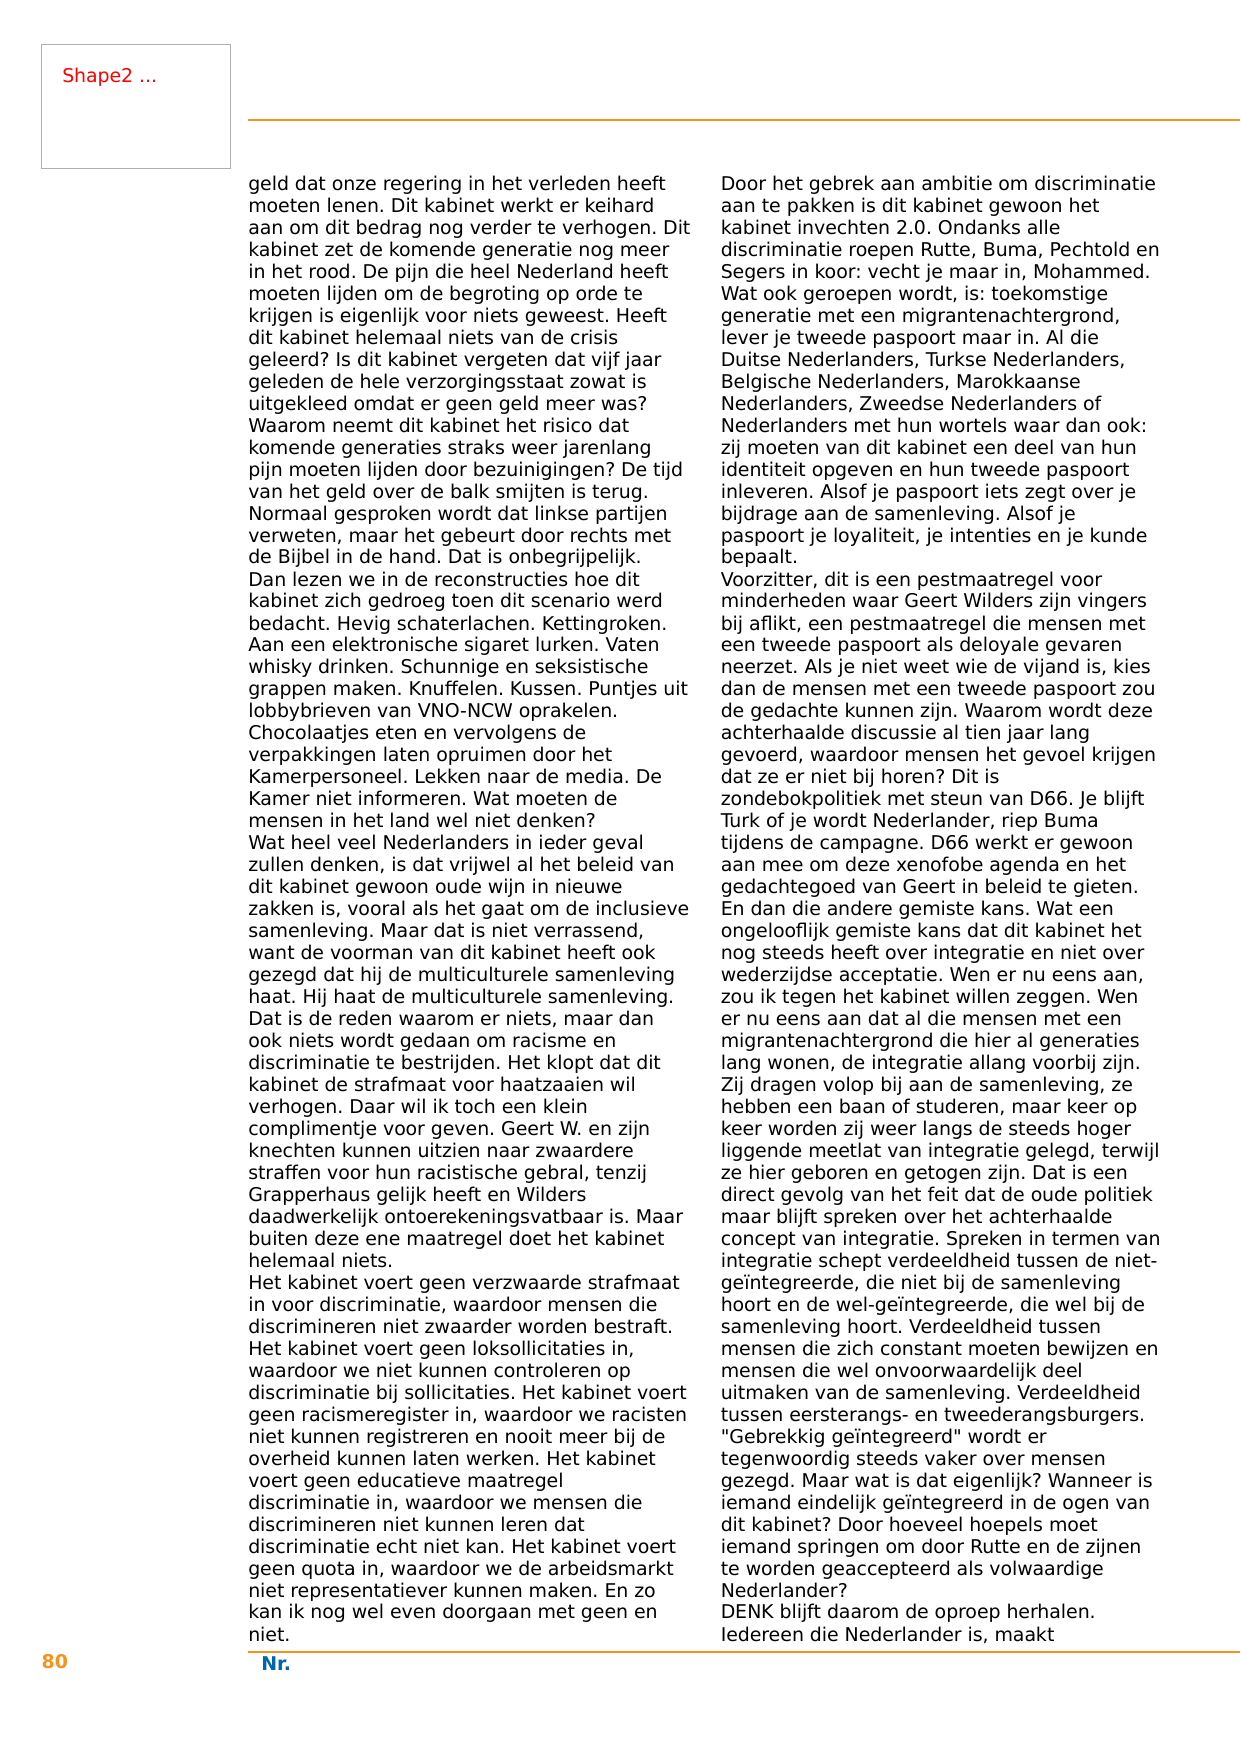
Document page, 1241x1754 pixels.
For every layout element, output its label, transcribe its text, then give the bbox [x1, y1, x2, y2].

text geld dat onze regering in het verleden heeft moeten lenen. Dit kabinet werkt er keihard aan om dit bedrag nog verder te verhogen. Dit kabinet zet de komende generatie nog meer in het rood. De pijn die heel Nederland heeft moeten lijden om de begroting op orde te krijgen is eigenlijk voor niets geweest. Heeft dit kabinet helemaal niets van de crisis geleerd? Is dit kabinet vergeten dat vijf jaar geleden de hele verzorgingsstaat zowat is uitgekleed omdat er geen geld meer was? Waarom neemt dit kabinet het risico dat komende generaties straks weer jarenlang pijn moeten lijden door bezuinigingen? De tijd van het geld over de balk smijten is terug. Normaal gesproken wordt dat linkse partijen verweten, maar het gebeurt door rechts met de Bijbel in de hand. Dat is onbegrijpelijk. [248, 173, 691, 568]
text Het kabinet voert geen verzwaarde strafmaat in voor discriminatie, waardoor mensen die discrimineren niet zwaarder worden bestraft. Het kabinet voert geen loksollicitaties in, waardoor we niet kunnen controleren op discriminatie bij sollicitaties. Het kabinet voert geen racismeregister in, waardoor we racisten niet kunnen registreren en nooit meer bij de overheid kunnen laten werken. Het kabinet voert geen educatieve maatregel discriminatie in, waardoor we mensen die discrimineren niet kunnen leren dat discriminatie echt niet kan. Het kabinet voert geen quota in, waardoor we de arbeidsmarkt niet representatiever kunnen maken. En zo kan ik nog wel even doorgaan met geen en niet. [248, 1272, 691, 1645]
text Voorzitter, dit is een pestmaatregel voor minderheden waar Geert Wilders zijn vingers bij aflikt, een pestmaatregel die mensen met een tweede paspoort als deloyale gevaren neerzet. Als je niet weet wie de vijand is, kies dan de mensen met een tweede paspoort zou de gedachte kunnen zijn. Waarom wordt deze achterhaalde discussie al tien jaar lang gevoerd, waardoor mensen het gevoel krijgen dat ze er niet bij horen? Dit is zondebokpolitiek met steun van D66. Je blijft Turk of je wordt Nederlander, riep Buma tijdens de campagne. D66 werkt er gewoon aan mee om deze xenofobe agenda en het gedachtegoed van Geert in beleid te gieten. [721, 568, 1163, 898]
text Dan lezen we in de reconstructies hoe dit kabinet zich gedroeg toen dit scenario werd bedacht. Hevig schaterlachen. Kettingroken. Aan een elektronische sigaret lurken. Vaten whisky drinken. Schunnige en seksistische grappen maken. Knuffelen. Kussen. Puntjes uit lobbybrieven van VNO-NCW oprakelen. Chocolaatjes eten en vervolgens de verpakkingen laten opruimen door het Kamerpersoneel. Lekken naar de media. De Kamer niet informeren. Wat moeten de mensen in het land wel niet denken? [248, 568, 691, 832]
text Door het gebrek aan ambitie om discriminatie aan te pakken is dit kabinet gewoon het kabinet invechten 2.0. Ondanks alle discriminatie roepen Rutte, Buma, Pechtold en Segers in koor: vecht je maar in, Mohammed. Wat ook geroepen wordt, is: toekomstige generatie met een migrantenachtergrond, lever je tweede paspoort maar in. Al die Duitse Nederlanders, Turkse Nederlanders, Belgische Nederlanders, Marokkaanse Nederlanders, Zweedse Nederlanders of Nederlanders met hun wortels waar dan ook: zij moeten van dit kabinet een deel van hun identiteit opgeven en hun tweede paspoort inleveren. Alsof je paspoort iets zegt over je bijdrage aan de samenleving. Alsof je paspoort je loyaliteit, je intenties en je kunde bepaalt. [721, 173, 1163, 568]
text DENK blijft daarom de oproep herhalen. Iedereen die Nederlander is, maakt [721, 1601, 1163, 1645]
text En dan die andere gemiste kans. Wat een ongelooflijk gemiste kans dat dit kabinet het nog steeds heeft over integratie en niet over wederzijdse acceptatie. Wen er nu eens aan, zou ik tegen het kabinet willen zeggen. Wen er nu eens aan dat al die mensen met een migrantenachtergrond die hier al generaties lang wonen, de integratie allang voorbij zijn. Zij dragen volop bij aan de samenleving, ze hebben een baan of studeren, maar keer op keer worden zij weer langs de steeds hoger liggende meetlat van integratie gelegd, terwijl ze hier geboren en getogen zijn. Dat is een direct gevolg van het feit dat de oude politiek maar blijft spreken over het achterhaalde concept van integratie. Spreken in termen van integratie schept verdeeldheid tussen de niet-geïntegreerde, die niet bij de samenleving hoort en de wel-geïntegreerde, die wel bij de samenleving hoort. Verdeeldheid tussen mensen die zich constant moeten bewijzen en mensen die wel onvoorwaardelijk deel uitmaken van de samenleving. Verdeeldheid tussen eersterangs- en tweederangsburgers. "Gebrekkig geïntegreerd" wordt er tegenwoordig steeds vaker over mensen gezegd. Maar wat is dat eigenlijk? Wanneer is iemand eindelijk geïntegreerd in de ogen van dit kabinet? Door hoeveel hoepels moet iemand springen om door Rutte en de zijnen te worden geaccepteerd als volwaardige Nederlander? [721, 898, 1163, 1601]
text Wat heel veel Nederlanders in ieder geval zullen denken, is dat vrijwel al het beleid van dit kabinet gewoon oude wijn in nieuwe zakken is, vooral als het gaat om de inclusieve samenleving. Maar dat is niet verrassend, want de voorman van dit kabinet heeft ook gezegd dat hij de multiculturele samenleving haat. Hij haat de multiculturele samenleving. Dat is de reden waarom er niets, maar dan ook niets wordt gedaan om racisme en discriminatie te bestrijden. Het klopt dat dit kabinet de strafmaat voor haatzaaien wil verhogen. Daar wil ik toch een klein complimentje voor geven. Geert W. en zijn knechten kunnen uitzien naar zwaardere straffen voor hun racistische gebral, tenzij Grapperhaus gelijk heeft en Wilders daadwerkelijk ontoerekeningsvatbaar is. Maar buiten deze ene maatregel doet het kabinet helemaal niets. [248, 832, 691, 1272]
